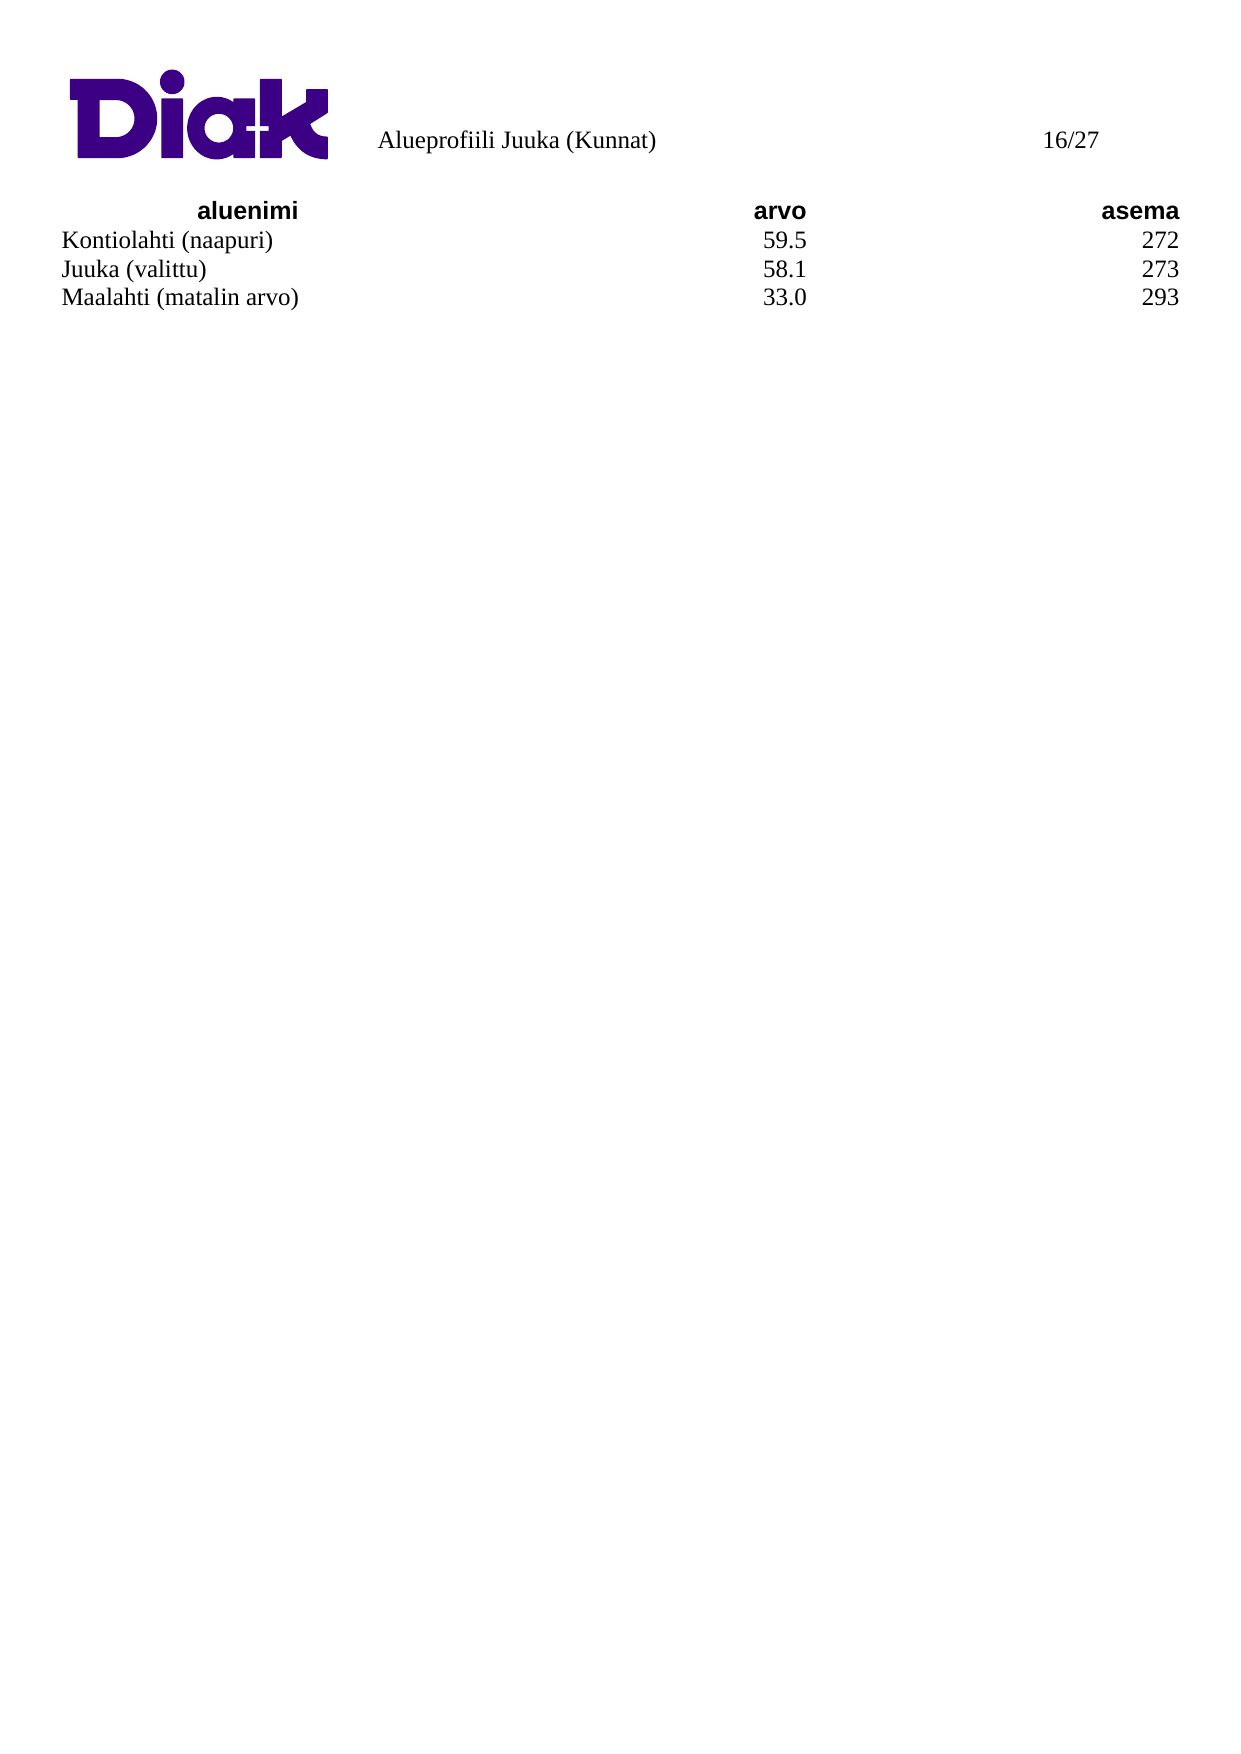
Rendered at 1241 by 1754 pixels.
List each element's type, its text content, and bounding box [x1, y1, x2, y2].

table_cell 272 [806, 225, 1179, 254]
table_header arvo [434, 196, 806, 225]
table_cell 273 [806, 254, 1179, 282]
table_header aluenimi [61, 196, 434, 225]
table_cell 33.0 [434, 283, 806, 311]
table_cell Juuka (valittu) [61, 254, 434, 282]
table_cell Kontiolahti (naapuri) [61, 225, 434, 254]
table_cell Maalahti (matalin arvo) [61, 283, 434, 311]
table_header asema [806, 196, 1179, 225]
table_cell 59.5 [434, 225, 806, 254]
table_cell 58.1 [434, 254, 806, 282]
table_cell 293 [806, 283, 1179, 311]
